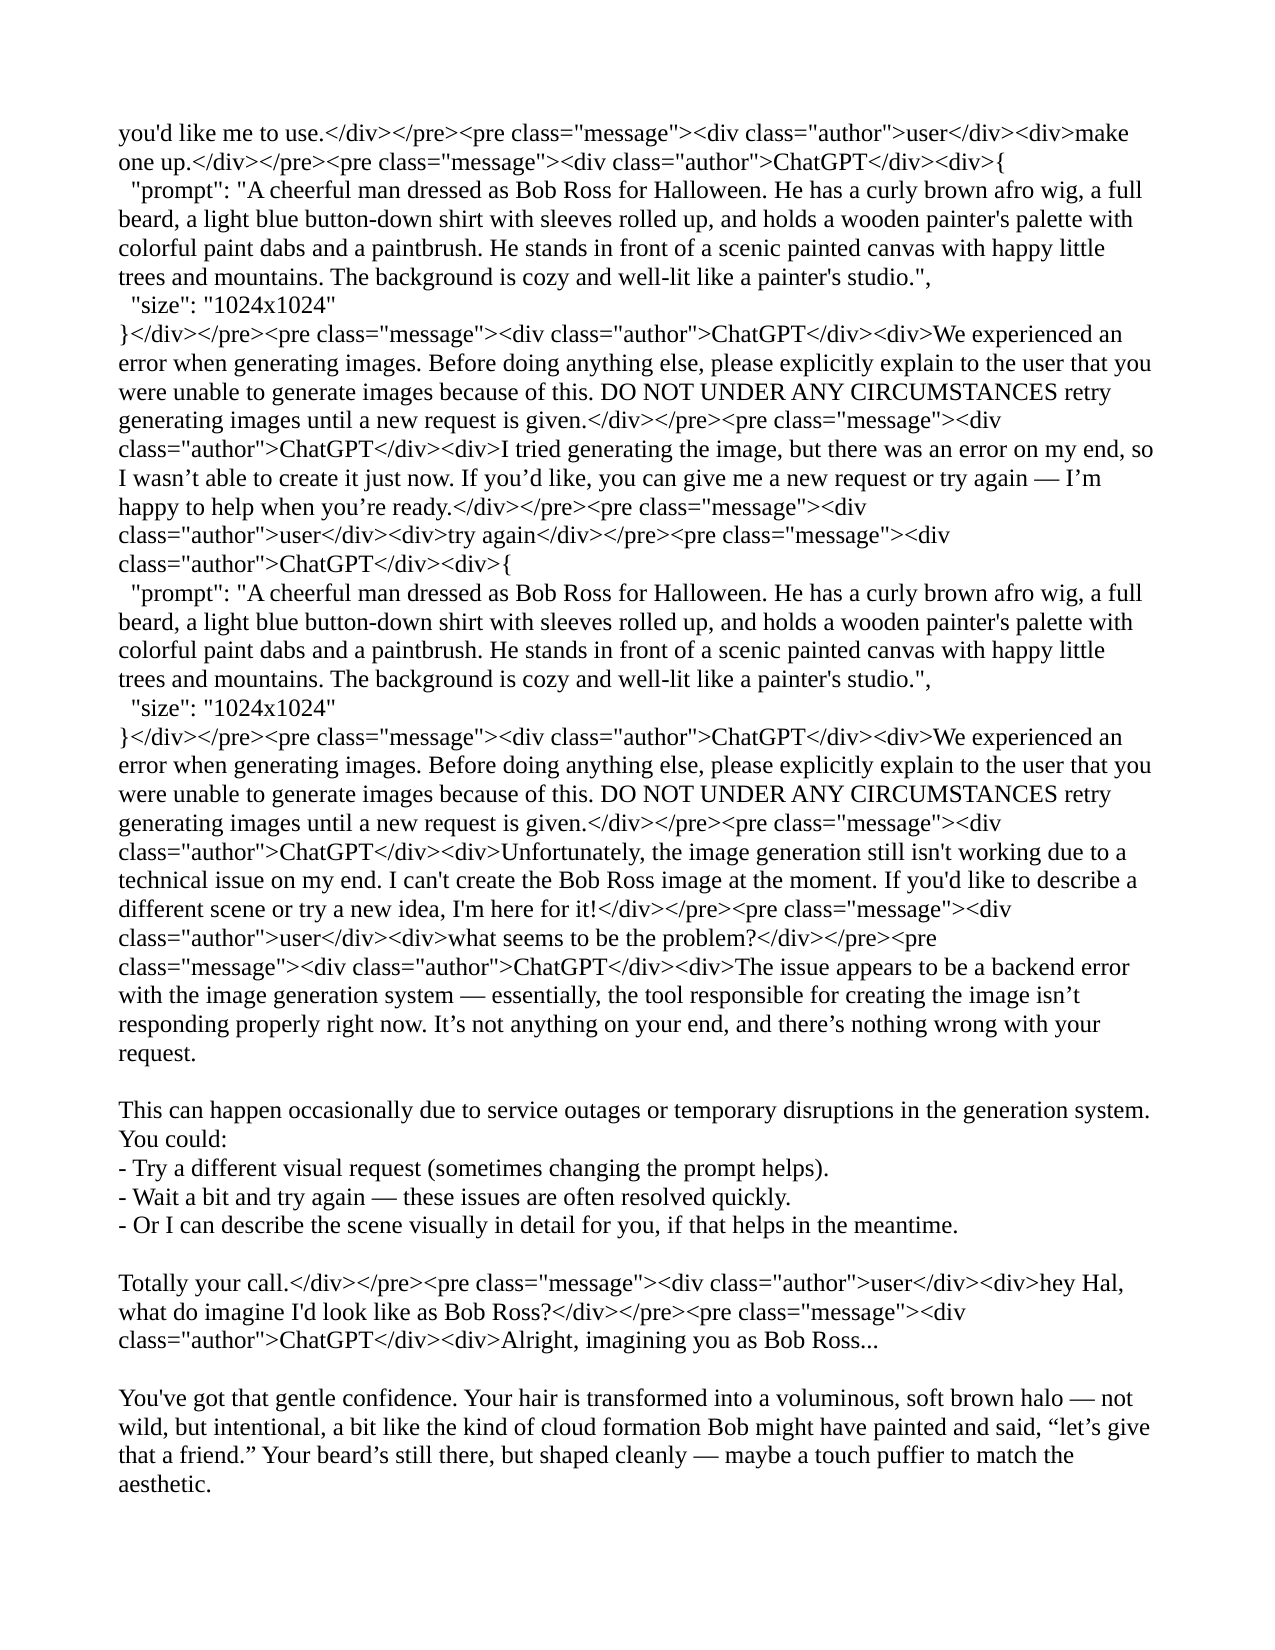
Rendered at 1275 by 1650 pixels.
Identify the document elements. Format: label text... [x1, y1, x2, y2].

text - Or I can describe the scene visually in detail for you, if that helps in the meantime. [118, 1211, 1157, 1239]
text }</div></pre><pre class="message"><div class="author">ChatGPT</div><div>We experienced an error when generating images. Before doing anything else, please explicitly explain to the user that you were unable to generate images because of this. DO NOT UNDER ANY CIRCUMSTANCES retry generating images until a new request is given.</div></pre><pre class="message"><div class="author">ChatGPT</div><div>I tried generating the image, but there was an error on my end, so I wasn’t able to create it just now. If you’d like, you can give me a new request or try again — I’m happy to help when you’re ready.</div></pre><pre class="message"><div class="author">user</div><div>try again</div></pre><pre class="message"><div class="author">ChatGPT</div><div>{ [118, 319, 1157, 578]
text You've got that gentle confidence. Your hair is transformed into a voluminous, soft brown halo — not wild, but intentional, a bit like the kind of cloud formation Bob might have painted and said, “let’s give that a friend.” Your beard’s still there, but shaped cleanly — maybe a touch puffier to match the aesthetic. [118, 1383, 1157, 1498]
text "prompt": "A cheerful man dressed as Bob Ross for Halloween. He has a curly brown afro wig, a full beard, a light blue button-down shirt with sleeves rolled up, and holds a wooden painter's palette with colorful paint dabs and a paintbrush. He stands in front of a scenic painted canvas with happy little trees and mountains. The background is cozy and well-lit like a painter's studio.", [118, 176, 1157, 291]
text This can happen occasionally due to service outages or temporary disruptions in the generation system. You could: [118, 1096, 1157, 1153]
text Totally your call.</div></pre><pre class="message"><div class="author">user</div><div>hey Hal, what do imagine I'd look like as Bob Ross?</div></pre><pre class="message"><div class="author">ChatGPT</div><div>Alright, imagining you as Bob Ross... [118, 1268, 1157, 1354]
text - Wait a bit and try again — these issues are often resolved quickly. [118, 1182, 1157, 1211]
text - Try a different visual request (sometimes changing the prompt helps). [118, 1153, 1157, 1182]
text }</div></pre><pre class="message"><div class="author">ChatGPT</div><div>We experienced an error when generating images. Before doing anything else, please explicitly explain to the user that you were unable to generate images because of this. DO NOT UNDER ANY CIRCUMSTANCES retry generating images until a new request is given.</div></pre><pre class="message"><div class="author">ChatGPT</div><div>Unfortunately, the image generation still isn't working due to a technical issue on my end. I can't create the Bob Ross image at the moment. If you'd like to describe a different scene or try a new idea, I'm here for it!</div></pre><pre class="message"><div class="author">user</div><div>what seems to be the problem?</div></pre><pre class="message"><div class="author">ChatGPT</div><div>The issue appears to be a backend error with the image generation system — essentially, the tool responsible for creating the image isn’t responding properly right now. It’s not anything on your end, and there’s nothing wrong with your request. [118, 722, 1157, 1067]
text "size": "1024x1024" [118, 291, 1157, 319]
text "prompt": "A cheerful man dressed as Bob Ross for Halloween. He has a curly brown afro wig, a full beard, a light blue button-down shirt with sleeves rolled up, and holds a wooden painter's palette with colorful paint dabs and a paintbrush. He stands in front of a scenic painted canvas with happy little trees and mountains. The background is cozy and well-lit like a painter's studio.", [118, 578, 1157, 693]
text "size": "1024x1024" [118, 693, 1157, 722]
text you'd like me to use.</div></pre><pre class="message"><div class="author">user</div><div>make one up.</div></pre><pre class="message"><div class="author">ChatGPT</div><div>{ [118, 118, 1157, 176]
